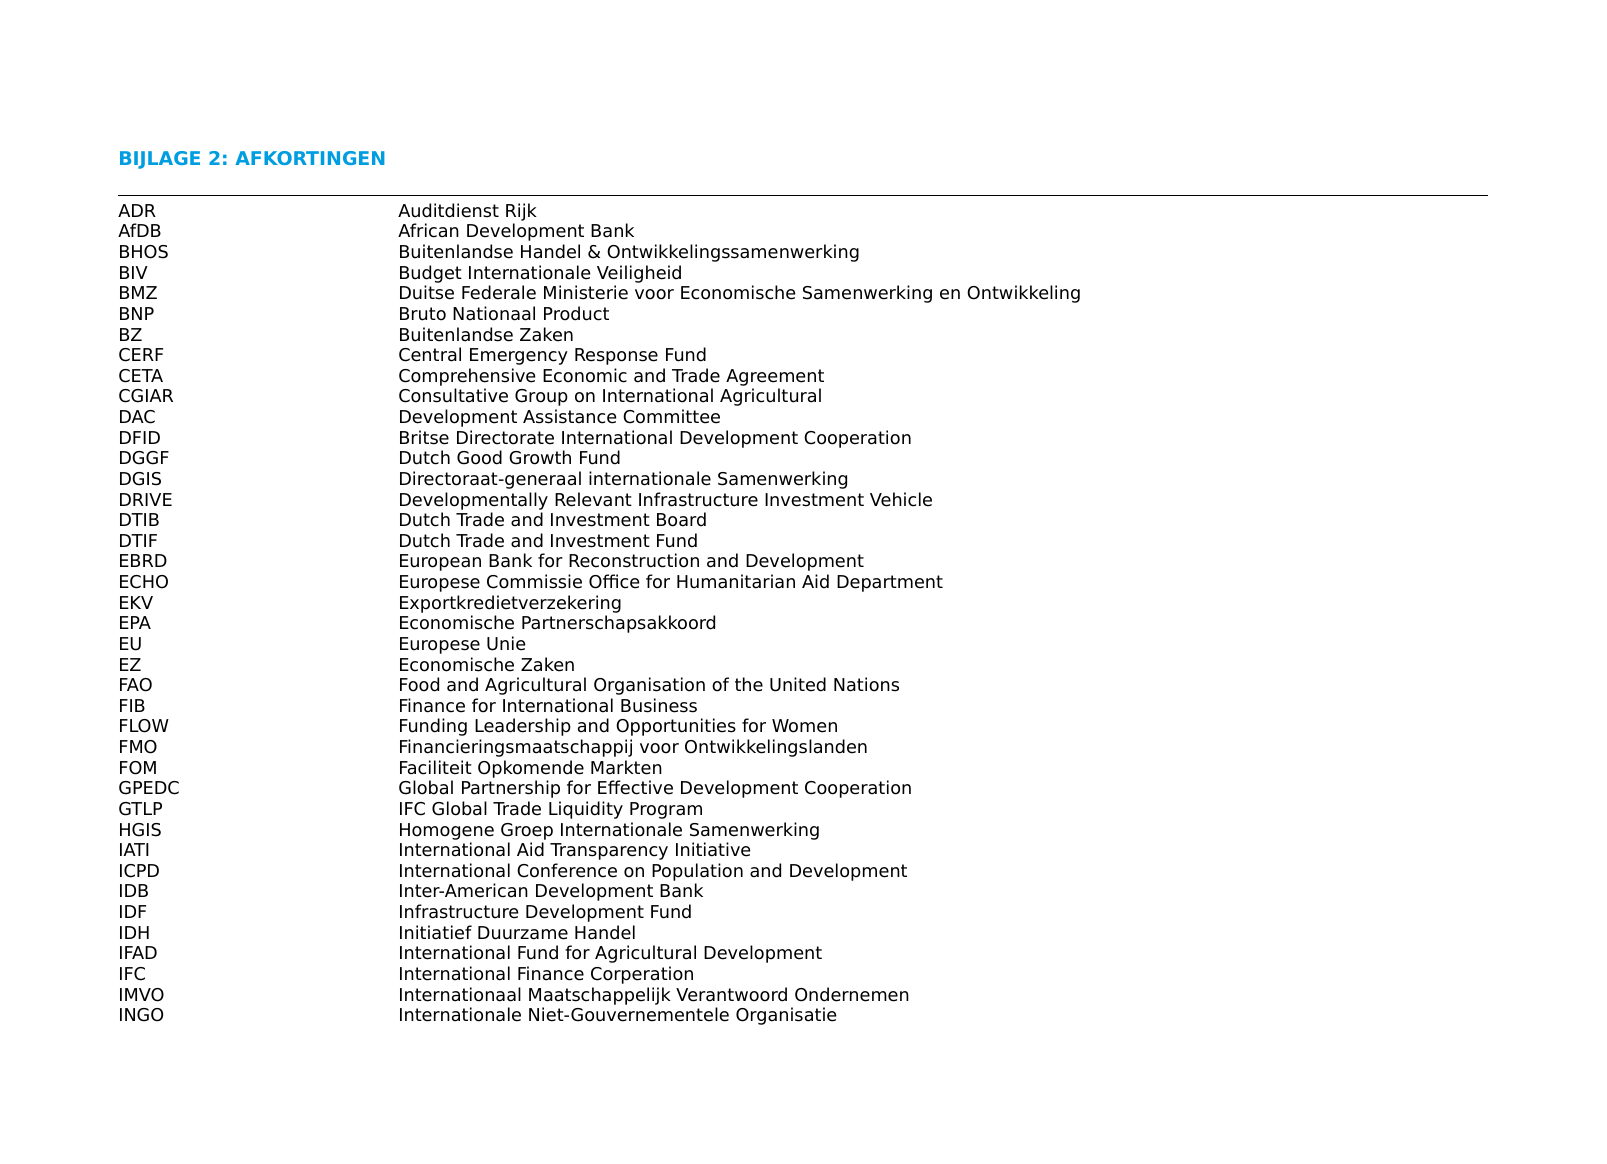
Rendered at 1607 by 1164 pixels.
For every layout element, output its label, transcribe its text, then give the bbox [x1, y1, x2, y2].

table_cell INGO [118, 1005, 392, 1026]
table_cell Buitenlandse Zaken [392, 325, 1488, 345]
table_cell IDB [118, 881, 392, 902]
table_cell DTIB [118, 510, 392, 531]
table_cell Internationale Niet-Gouvernementele Organisatie [392, 1005, 1488, 1026]
table_cell Funding Leadership and Opportunities for Women [392, 716, 1488, 737]
table_cell IDF [118, 902, 392, 923]
table_cell Exportkredietverzekering [392, 593, 1488, 613]
table_cell FLOW [118, 716, 392, 737]
table_cell BMZ [118, 283, 392, 304]
table_cell Faciliteit Opkomende Markten [392, 758, 1488, 778]
table_cell DFID [118, 428, 392, 448]
table_cell FMO [118, 737, 392, 758]
table_cell AfDB [118, 221, 392, 242]
table_cell EPA [118, 613, 392, 634]
table_cell CERF [118, 345, 392, 366]
table_cell CGIAR [118, 386, 392, 407]
table_cell IATI [118, 840, 392, 861]
table_cell Finance for International Business [392, 696, 1488, 716]
table_cell BIV [118, 263, 392, 283]
table_cell IFC [118, 964, 392, 984]
table_cell Comprehensive Economic and Trade Agreement [392, 366, 1488, 386]
table_cell Infrastructure Development Fund [392, 902, 1488, 923]
table_cell ICPD [118, 861, 392, 881]
table_cell European Bank for Reconstruction and Development [392, 551, 1488, 572]
table_cell IDH [118, 923, 392, 943]
table_cell FOM [118, 758, 392, 778]
table_cell Britse Directorate International Development Cooperation [392, 428, 1488, 448]
table_cell DGIS [118, 469, 392, 489]
table_cell CETA [118, 366, 392, 386]
table_cell Economische Zaken [392, 655, 1488, 675]
table_cell IFAD [118, 943, 392, 964]
table_cell International Fund for Agricultural Development [392, 943, 1488, 964]
table_cell Buitenlandse Handel & Ontwikkelingssamenwerking [392, 242, 1488, 263]
table_cell Initiatief Duurzame Handel [392, 923, 1488, 943]
table_cell Developmentally Relevant Infrastructure Investment Vehicle [392, 490, 1488, 510]
table_cell EZ [118, 655, 392, 675]
table_header Auditdienst Rijk [392, 196, 1488, 221]
table_cell IFC Global Trade Liquidity Program [392, 799, 1488, 819]
table_cell Central Emergency Response Fund [392, 345, 1488, 366]
table_cell International Finance Corperation [392, 964, 1488, 984]
subtitle BIJLAGE 2: AFKORTINGEN [118, 148, 1488, 170]
table_cell GTLP [118, 799, 392, 819]
table_cell DRIVE [118, 490, 392, 510]
table_cell Development Assistance Committee [392, 407, 1488, 428]
table_cell African Development Bank [392, 221, 1488, 242]
table_cell BZ [118, 325, 392, 345]
table_cell HGIS [118, 820, 392, 840]
table_cell DAC [118, 407, 392, 428]
table_cell Financieringsmaatschappij voor Ontwikkelingslanden [392, 737, 1488, 758]
table_cell DGGF [118, 448, 392, 469]
table_cell FAO [118, 675, 392, 696]
table_cell EU [118, 634, 392, 654]
table_cell Duitse Federale Ministerie voor Economische Samenwerking en Ontwikkeling [392, 283, 1488, 304]
table_cell BHOS [118, 242, 392, 263]
table_cell Dutch Good Growth Fund [392, 448, 1488, 469]
table_cell EBRD [118, 551, 392, 572]
table_cell Directoraat-generaal internationale Samenwerking [392, 469, 1488, 489]
table_cell Europese Unie [392, 634, 1488, 654]
table_cell Dutch Trade and Investment Fund [392, 531, 1488, 551]
table_cell IMVO [118, 985, 392, 1005]
table_cell BNP [118, 304, 392, 324]
table_cell DTIF [118, 531, 392, 551]
table_cell Global Partnership for Effective Development Cooperation [392, 778, 1488, 799]
table_cell International Conference on Population and Development [392, 861, 1488, 881]
table_cell Homogene Groep Internationale Samenwerking [392, 820, 1488, 840]
table_cell Consultative Group on International Agricultural [392, 386, 1488, 407]
table_cell Bruto Nationaal Product [392, 304, 1488, 324]
table_cell Europese Commissie Office for Humanitarian Aid Department [392, 572, 1488, 593]
table_cell Food and Agricultural Organisation of the United Nations [392, 675, 1488, 696]
table_cell GPEDC [118, 778, 392, 799]
table_cell EKV [118, 593, 392, 613]
table_cell International Aid Transparency Initiative [392, 840, 1488, 861]
table_cell Inter-American Development Bank [392, 881, 1488, 902]
table_cell Budget Internationale Veiligheid [392, 263, 1488, 283]
table_header ADR [118, 196, 392, 221]
table_cell FIB [118, 696, 392, 716]
table_cell Internationaal Maatschappelijk Verantwoord Ondernemen [392, 985, 1488, 1005]
table_cell Economische Partnerschapsakkoord [392, 613, 1488, 634]
table_cell Dutch Trade and Investment Board [392, 510, 1488, 531]
table_cell ECHO [118, 572, 392, 593]
